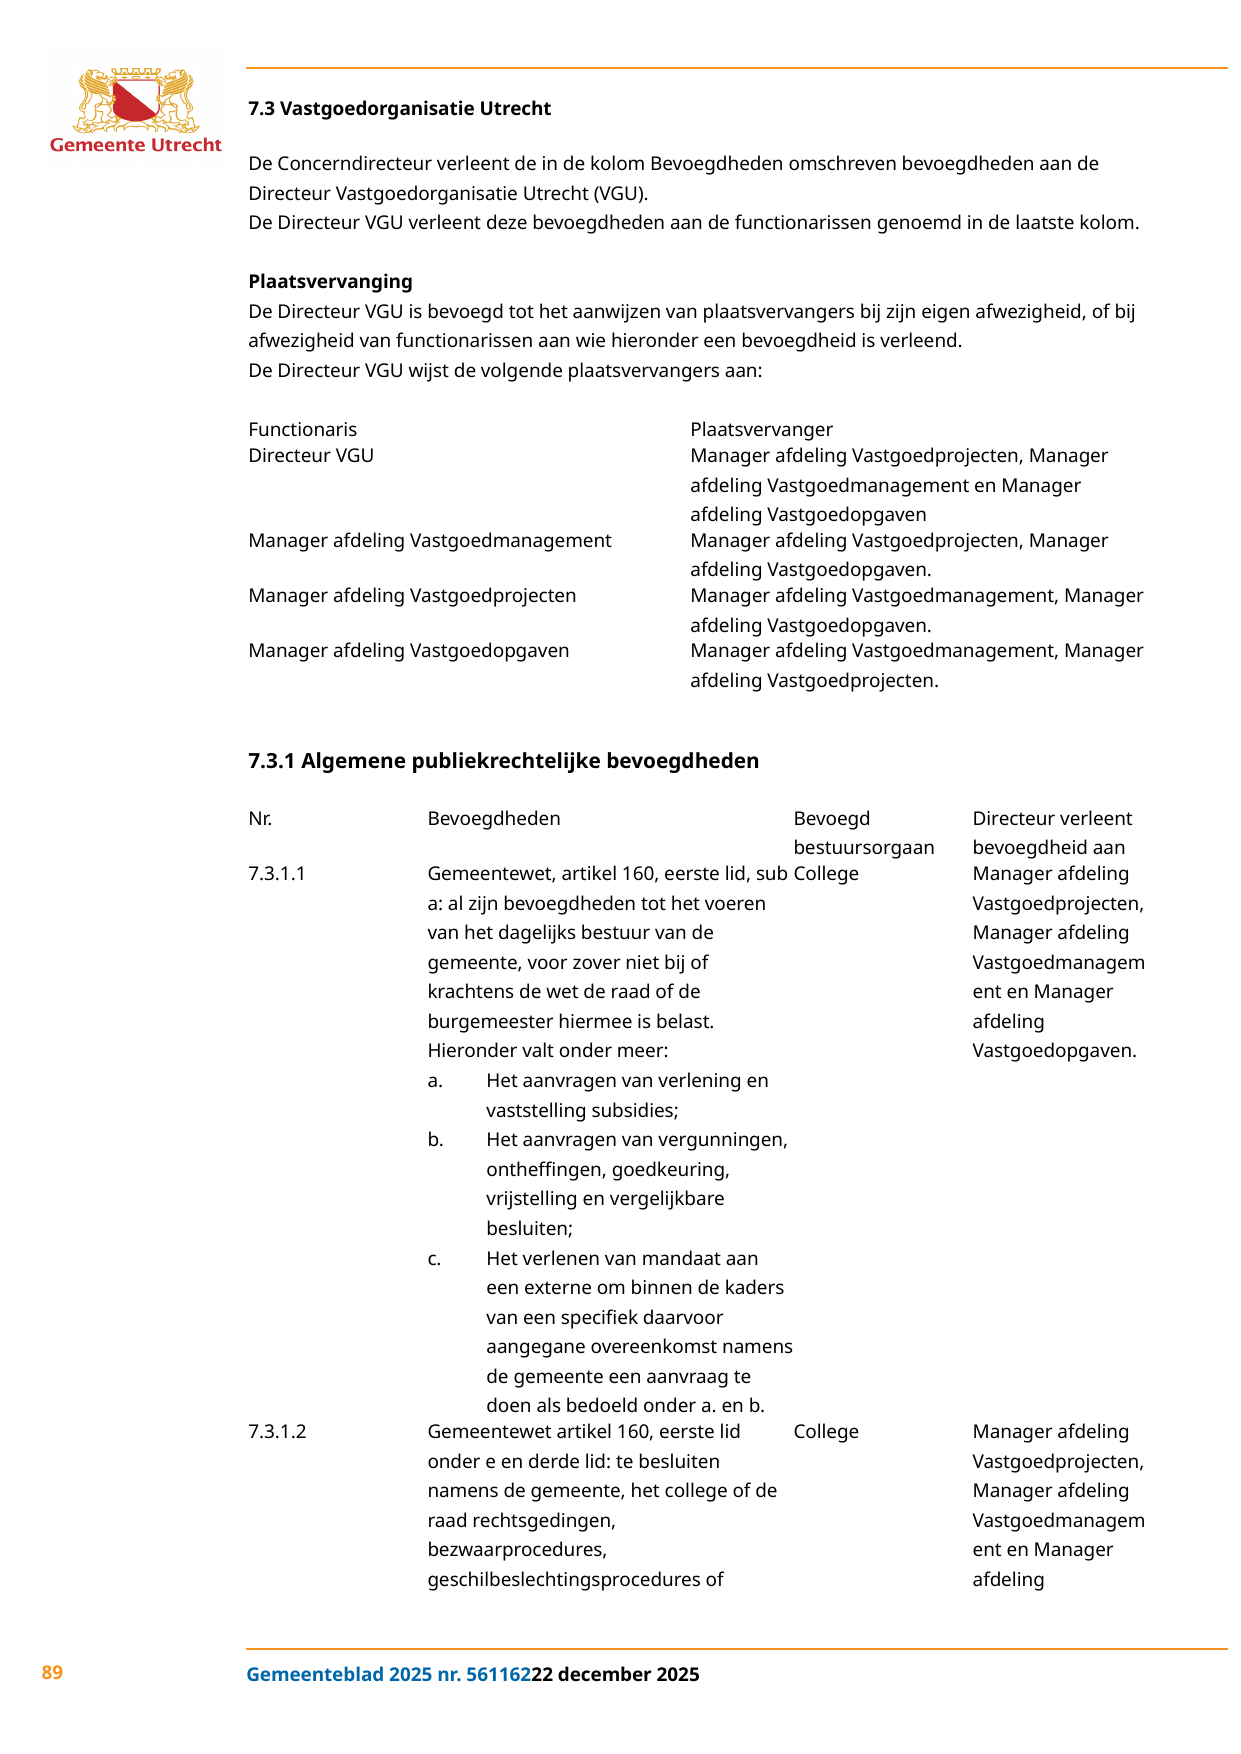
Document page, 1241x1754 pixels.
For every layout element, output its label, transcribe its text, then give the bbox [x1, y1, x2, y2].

table_cell College [793, 1418, 972, 1592]
table_header Nr. [248, 805, 427, 860]
picture [41, 47, 231, 172]
table_cell Gemeentewet, artikel 160, eerste lid, sub a: al zijn bevoegdheden tot het voeren van het dagelijks bestuur van de gemeente, voor zover niet bij of krachtens de wet de raad of de burgemeester hiermee is belast. Hieronder valt onder meer: Het aanvragen van verlening en vaststelling subsidies; Het aanvragen van vergunningen, ontheffingen, goedkeuring, vrijstelling en vergelijkbare besluiten; Het verlenen van mandaat aan een externe om binnen de kaders van een specifiek daarvoor aangegane overeenkomst namens de gemeente een aanvraag te doen als bedoeld onder a. en b. [427, 860, 793, 1418]
table_cell Manager afdeling Vastgoedopgaven [248, 638, 690, 693]
table_cell 7.3.1.2 [248, 1418, 427, 1592]
text 7.3 Vastgoedorganisatie Utrecht [248, 95, 1152, 121]
text De Concerndirecteur verleent de in de kolom Bevoegdheden omschreven bevoegdheden aan de Directeur Vastgoedorganisatie Utrecht (VGU). [248, 150, 1152, 205]
text 7.3.1 Algemene publiekrechtelijke bevoegdheden [248, 747, 1152, 775]
table_cell Manager afdeling Vastgoedprojecten, Manager afdeling Vastgoedmanagement en Manager afdeling Vastgoedopgaven. [973, 860, 1152, 1418]
text Plaatsvervanging [248, 268, 1152, 294]
table_cell Manager afdeling Vastgoedprojecten [248, 583, 690, 638]
table_cell Manager afdeling Vastgoedprojecten, Manager afdeling Vastgoedopgaven. [690, 527, 1152, 582]
table_cell 7.3.1.1 [248, 860, 427, 1418]
table_header Plaatsvervanger [690, 416, 1152, 442]
text De Directeur VGU wijst de volgende plaatsvervangers aan: [248, 357, 1152, 383]
table_cell Manager afdeling Vastgoedprojecten, Manager afdeling Vastgoedmanagement en Manager afdeling Vastgoedopgaven [690, 442, 1152, 527]
table_header Functionaris [248, 416, 690, 442]
text De Directeur VGU verleent deze bevoegdheden aan de functionarissen genoemd in de laatste kolom. [248, 209, 1152, 235]
table_cell Manager afdeling Vastgoedmanagement, Manager afdeling Vastgoedprojecten. [690, 638, 1152, 693]
table_cell Manager afdeling Vastgoedmanagement, Manager afdeling Vastgoedopgaven. [690, 583, 1152, 638]
table_header Bevoegdheden [427, 805, 793, 860]
table_cell College [793, 860, 972, 1418]
table_header Bevoegd bestuursorgaan [793, 805, 972, 860]
table_header Directeur verleent bevoegdheid aan [973, 805, 1152, 860]
table_cell Manager afdeling Vastgoedprojecten, Manager afdeling Vastgoedmanagement en Manager afdeling [973, 1418, 1152, 1592]
table_cell Directeur VGU [248, 442, 690, 527]
text De Directeur VGU is bevoegd tot het aanwijzen van plaatsvervangers bij zijn eigen afwezigheid, of bij afwezigheid van functionarissen aan wie hieronder een bevoegdheid is verleend. [248, 298, 1152, 353]
table_cell Gemeentewet artikel 160, eerste lid onder e en derde lid: te besluiten namens de gemeente, het college of de raad rechtsgedingen, bezwaarprocedures, geschilbeslechtingsprocedures of [427, 1418, 793, 1592]
table_cell Manager afdeling Vastgoedmanagement [248, 527, 690, 582]
